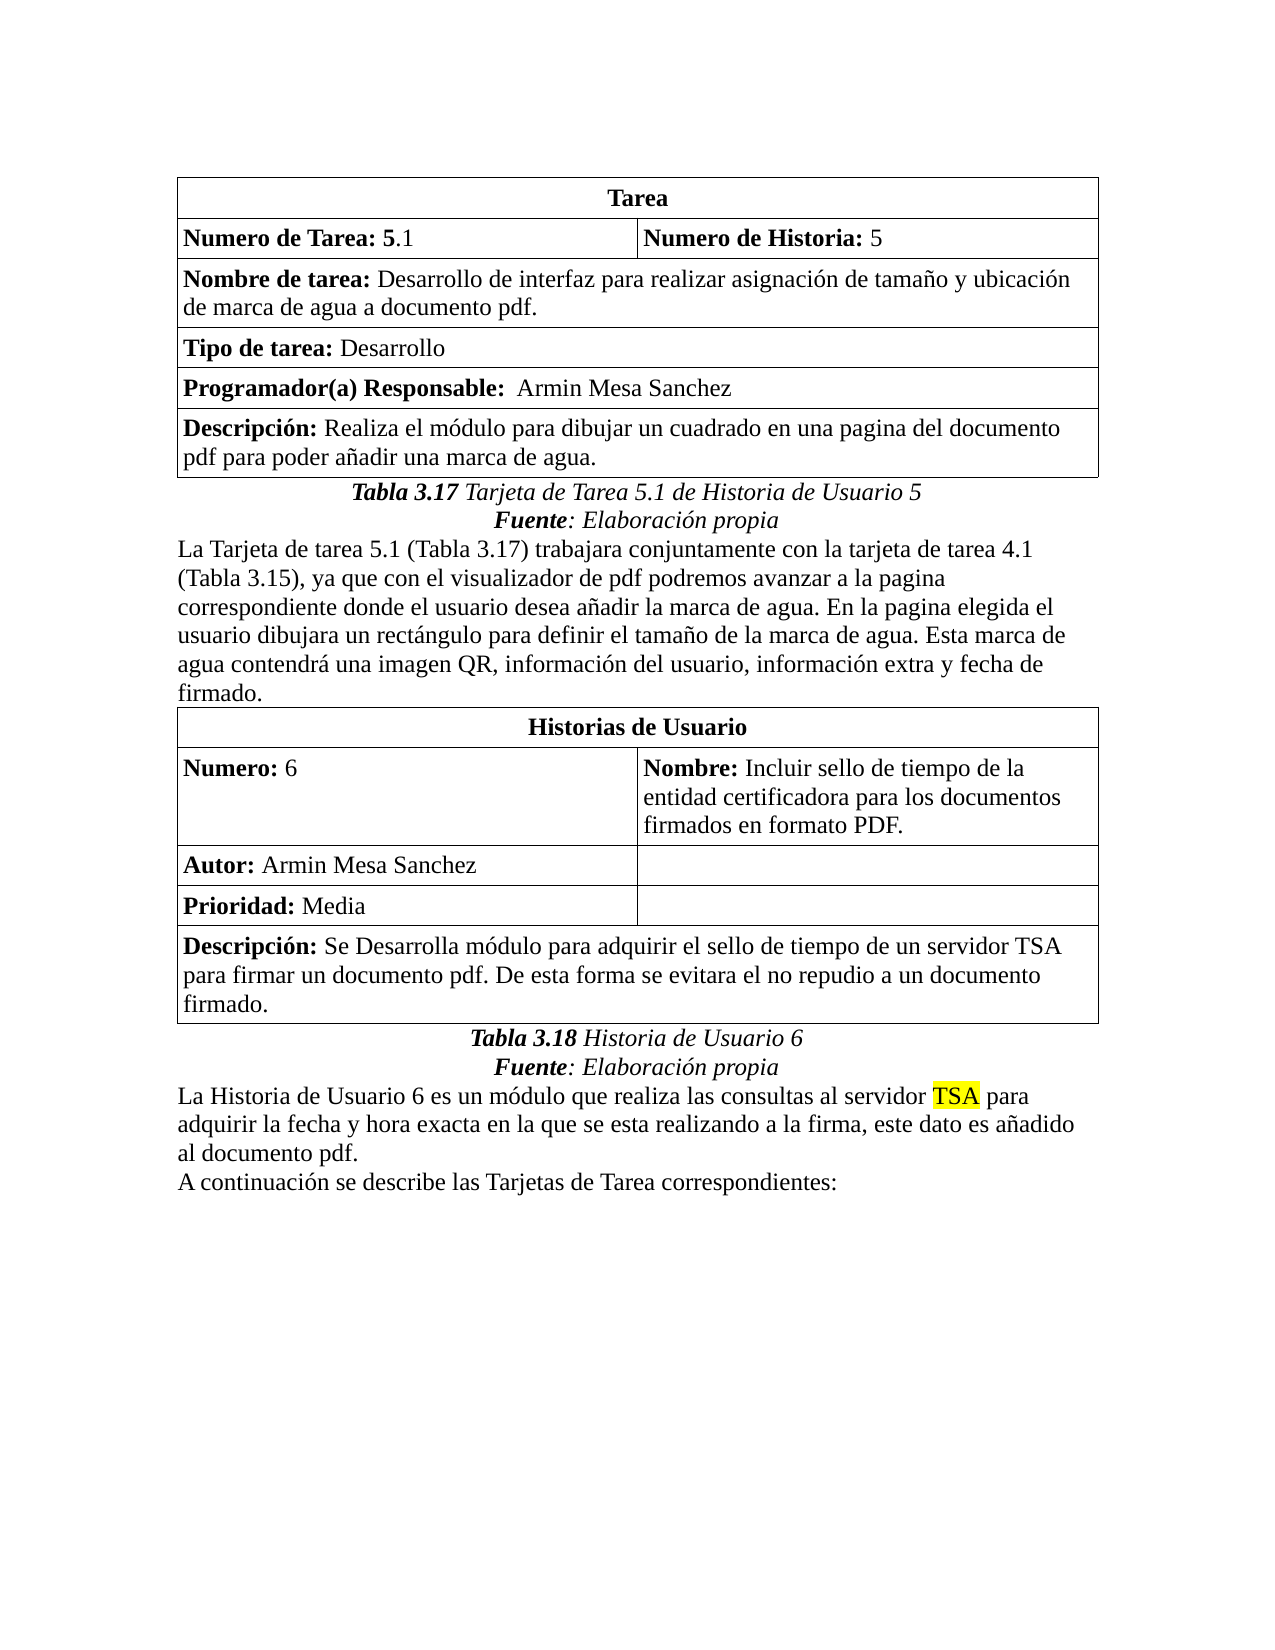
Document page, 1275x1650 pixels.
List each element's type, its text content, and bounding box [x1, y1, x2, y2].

text Fuente: Elaboración propia [177, 1052, 1098, 1081]
table_cell Nombre: Incluir sello de tiempo de la entidad certificadora para los documentos firmados en formato PDF. [638, 748, 1098, 845]
table_cell Numero: 6 [178, 748, 637, 845]
table_cell Descripción: Realiza el módulo para dibujar un cuadrado en una pagina del documento pdf para poder añadir una marca de agua. [178, 409, 1098, 477]
table_header Tarea [178, 178, 1098, 217]
table_cell [638, 886, 1098, 925]
text La Tarjeta de tarea 5.1 (Tabla 3.17) trabajara conjuntamente con la tarjeta de tarea 4.1 (Tabla 3.15), ya que con el visualizador de pdf podremos avanzar a la pagina correspondiente donde el usuario desea añadir la marca de agua. En la pagina elegida el usuario dibujara un rectángulo para definir el tamaño de la marca de agua. Esta marca de agua contendrá una imagen QR, información del usuario, información extra y fecha de firmado. [177, 534, 1098, 707]
text Tabla 3.18 Historia de Usuario 6 [177, 1024, 1098, 1052]
table_cell Descripción: Se Desarrolla módulo para adquirir el sello de tiempo de un servidor TSA para firmar un documento pdf. De esta forma se evitara el no repudio a un documento firmado. [178, 926, 1098, 1023]
table_cell Programador(a) Responsable: Armin Mesa Sanchez [178, 368, 1098, 407]
table_cell Autor: Armin Mesa Sanchez [178, 846, 637, 885]
table_header Historias de Usuario [178, 708, 1098, 747]
table_cell Prioridad: Media [178, 886, 637, 925]
table_cell [638, 846, 1098, 885]
table_cell Nombre de tarea: Desarrollo de interfaz para realizar asignación de tamaño y ubicación de marca de agua a documento pdf. [178, 259, 1098, 327]
table_cell Numero de Historia: 5 [638, 219, 1098, 258]
table_cell Tipo de tarea: Desarrollo [178, 328, 1098, 367]
text Tabla 3.17 Tarjeta de Tarea 5.1 de Historia de Usuario 5 [177, 478, 1098, 505]
text Fuente: Elaboración propia [177, 505, 1098, 534]
text A continuación se describe las Tarjetas de Tarea correspondientes: [177, 1167, 1098, 1196]
table_cell Numero de Tarea: 5.1 [178, 219, 637, 258]
text La Historia de Usuario 6 es un módulo que realiza las consultas al servidor TSA para adquirir la fecha y hora exacta en la que se esta realizando a la firma, este dato es añadido al documento pdf. [177, 1081, 1098, 1167]
